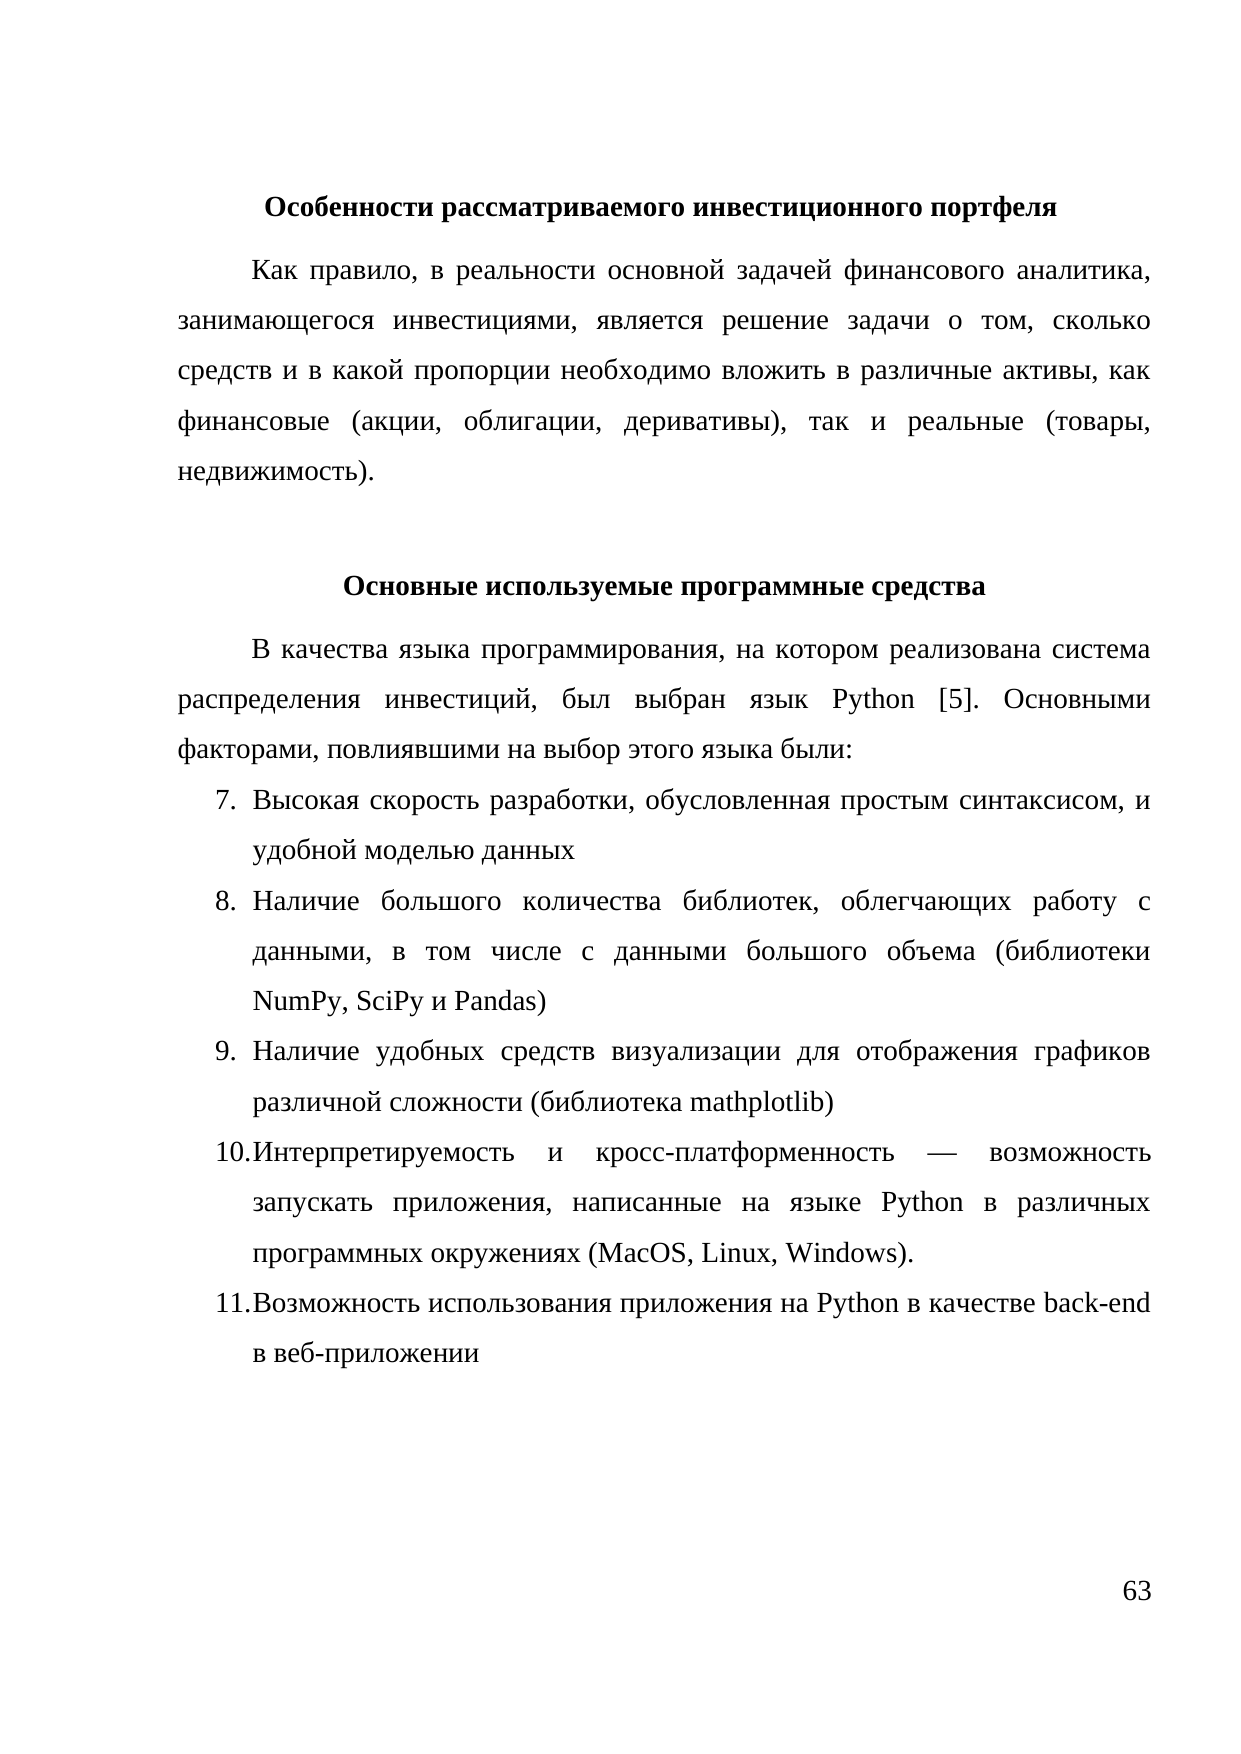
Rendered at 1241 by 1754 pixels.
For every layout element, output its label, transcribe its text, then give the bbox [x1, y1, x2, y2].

text В качества языка программирования, на котором реализована система распределения инвестиций, был выбран язык Python [5]. Основными факторами, повлиявшими на выбор этого языка были: [177, 631, 1152, 765]
list Наличие большого количества библиотек, облегчающих работу с данными, в том числе с данными большого объема (библиотеки NumPy, SciPy и Pandas) [215, 883, 1152, 1017]
subtitle Основные используемые программные средства [177, 568, 1152, 602]
list Интерпретируемость и кросс-платформенность — возможность запускать приложения, написанные на языке Python в различных программных окружениях (MacOS, Linux, Windows). [215, 1134, 1152, 1268]
list Высокая скорость разработки, обусловленная простым синтаксисом, и удобной моделью данных [215, 782, 1152, 866]
list Возможность использования приложения на Python в качестве back-end в веб-приложении [215, 1285, 1152, 1369]
subtitle Особенности рассматриваемого инвестиционного портфеля [177, 189, 1152, 222]
text Как правило, в реальности основной задачей финансового аналитика, занимающегося инвестициями, является решение задачи о том, сколько средств и в какой пропорции необходимо вложить в различные активы, как финансовые (акции, облигации, деривативы), так и реальные (товары, недвижимость). [177, 252, 1152, 487]
list Наличие удобных средств визуализации для отображения графиков различной сложности (библиотека mathplotlib) [215, 1033, 1152, 1117]
